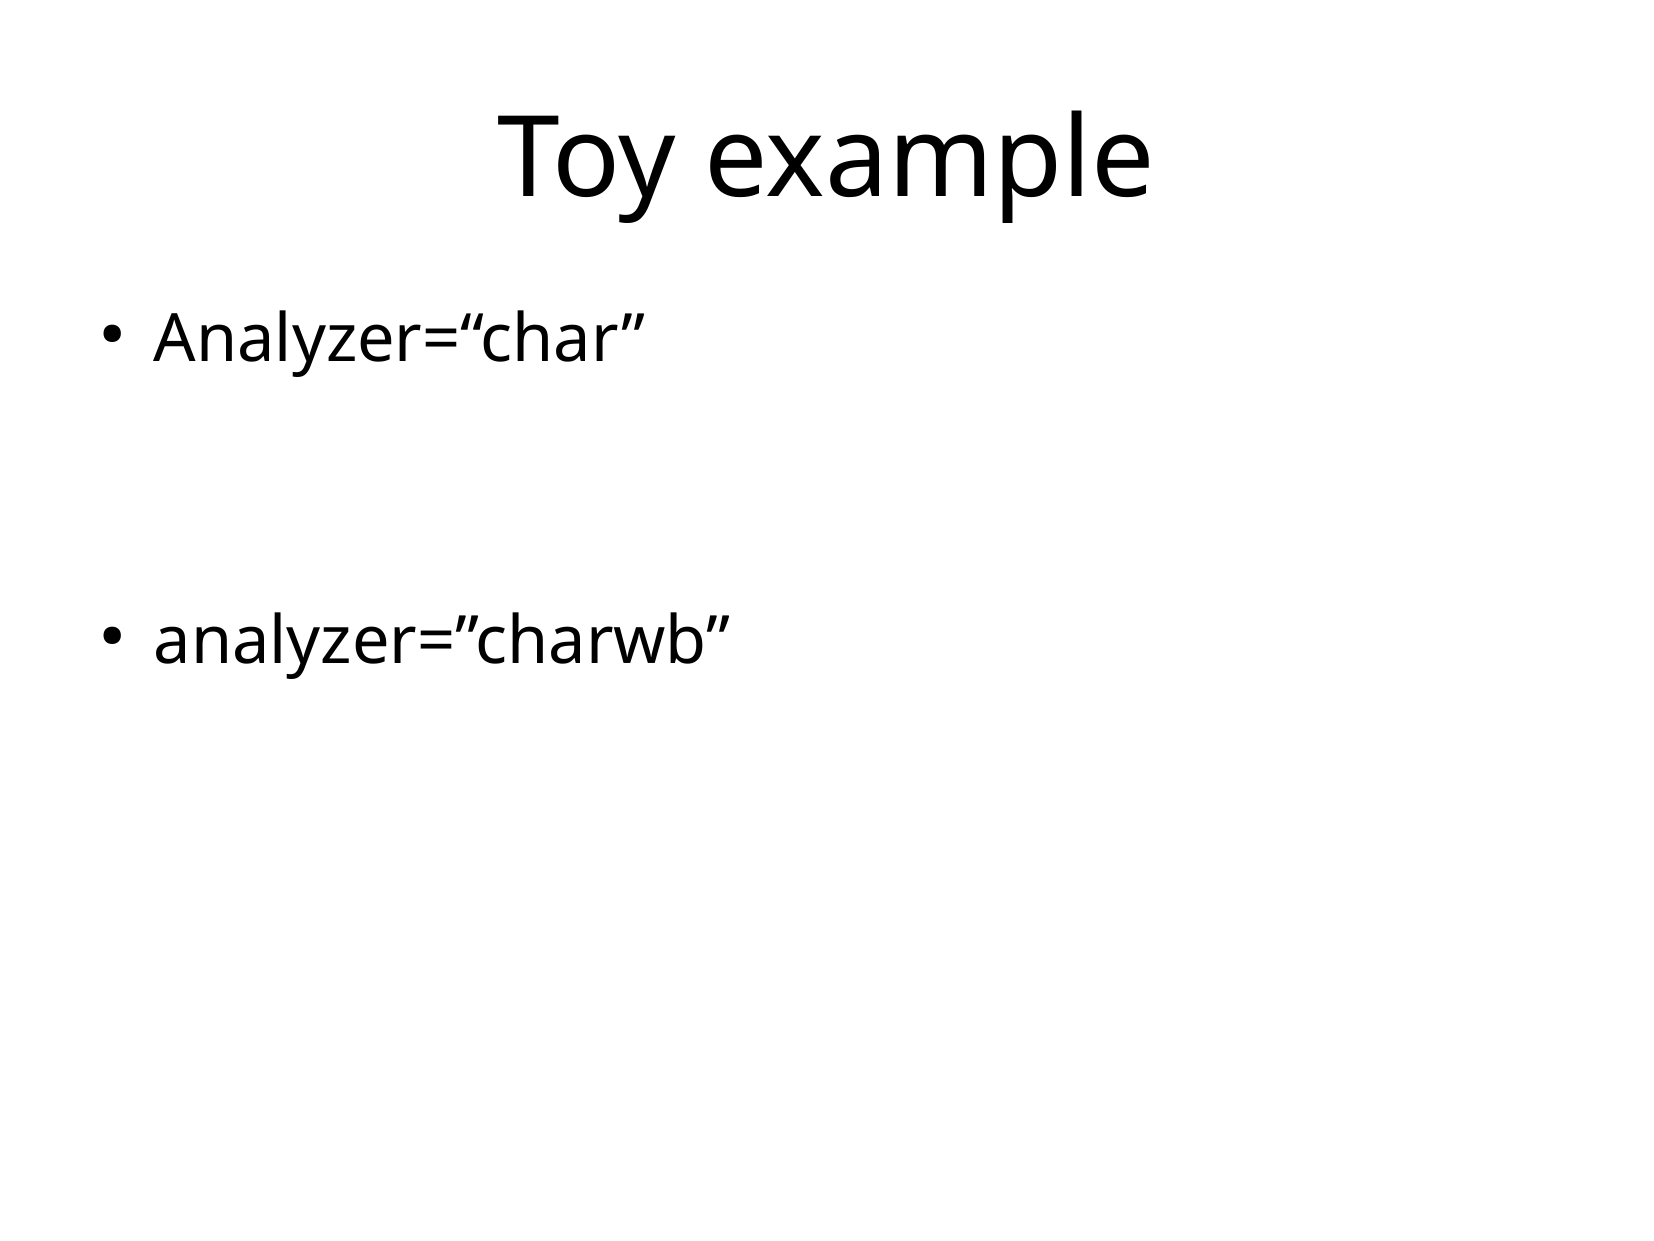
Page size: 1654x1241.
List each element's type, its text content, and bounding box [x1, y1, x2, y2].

list Analyzer=“char” analyzer=”charwb” [82, 290, 1571, 1010]
title Toy example [82, 49, 1571, 257]
